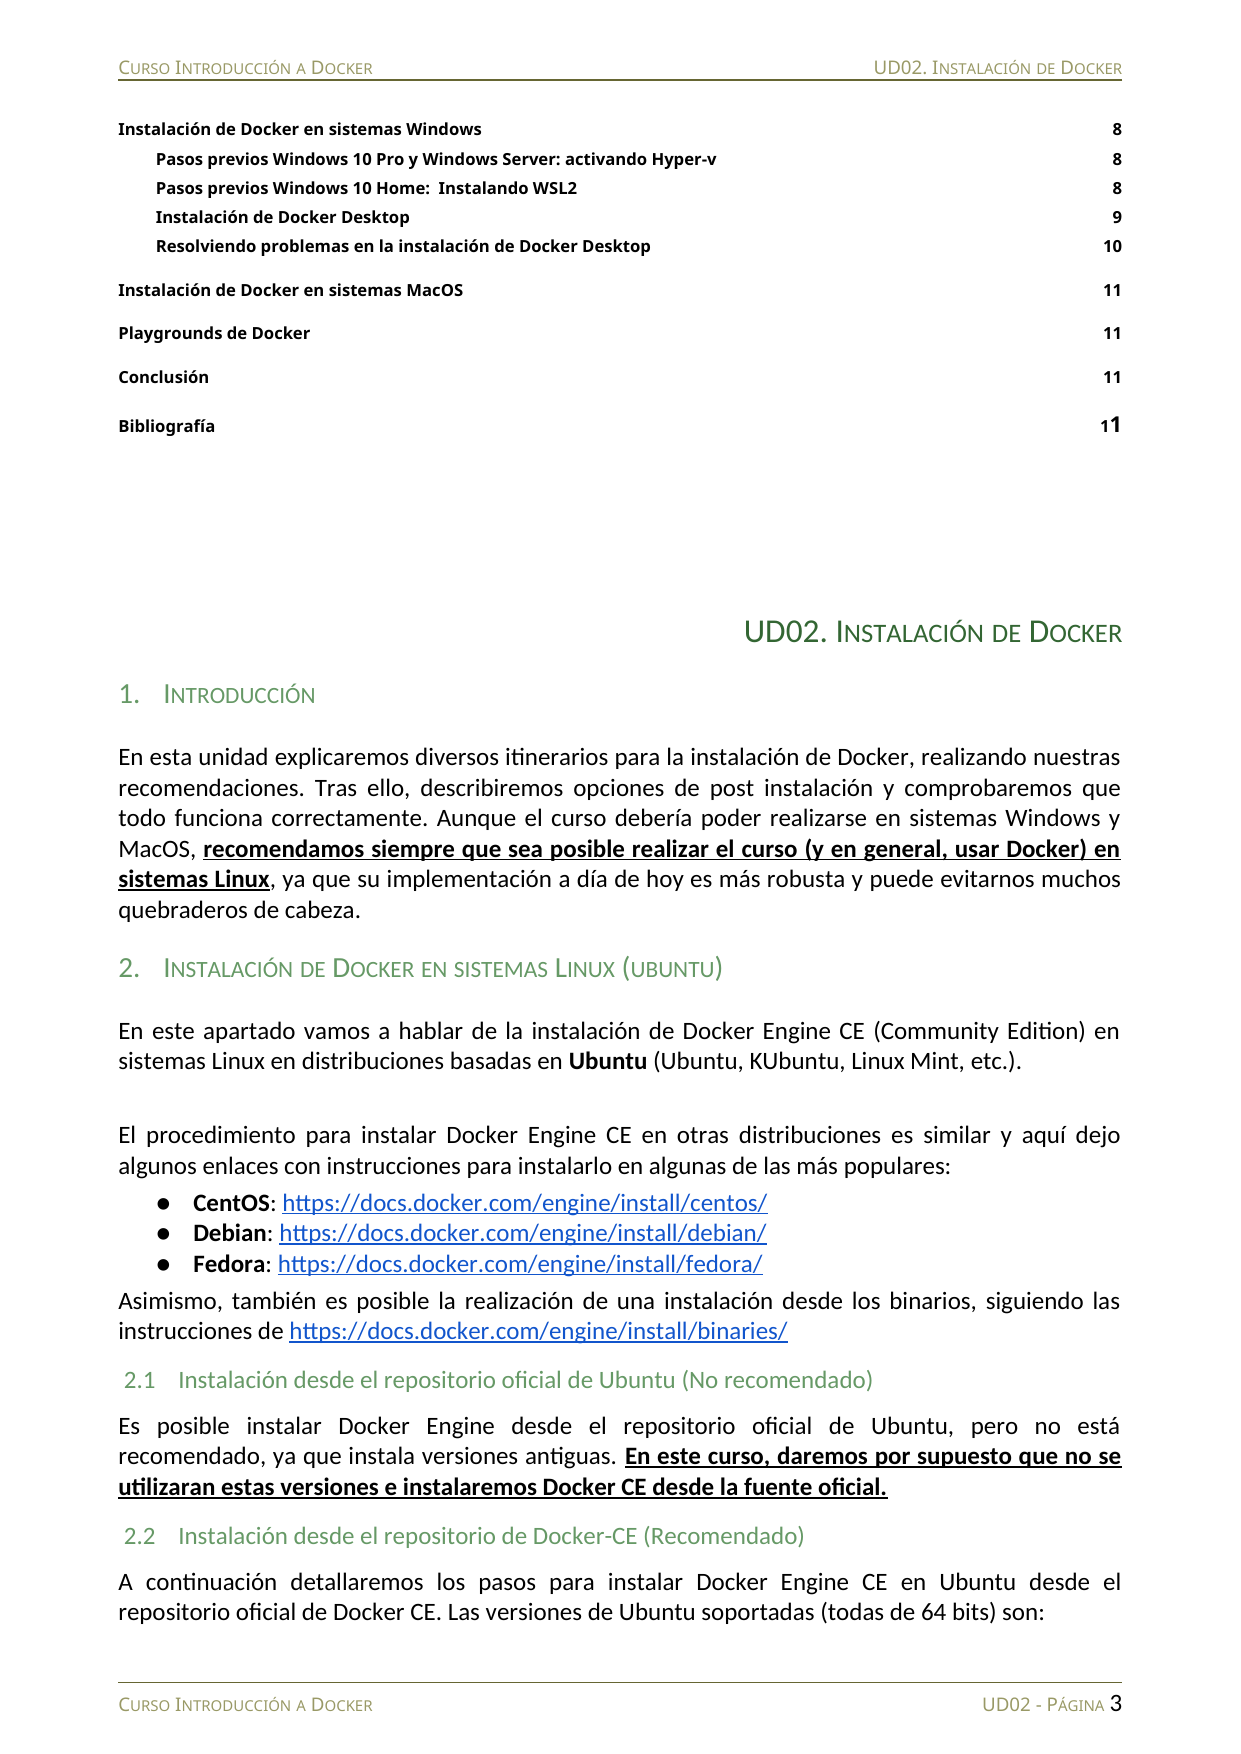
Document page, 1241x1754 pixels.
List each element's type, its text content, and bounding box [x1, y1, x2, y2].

text Instalación de Docker Desktop 9 [156, 206, 1122, 228]
text Instalación de Docker en sistemas Windows 8 [118, 118, 1122, 141]
text Conclusión 11 [118, 365, 1122, 388]
text UD02. Instalación de Docker [118, 610, 1122, 651]
text Resolviendo problemas en la instalación de Docker Desktop 10 [156, 235, 1122, 257]
text Playgrounds de Docker 11 [118, 322, 1122, 344]
text Es posible instalar Docker Engine desde el repositorio oficial de Ubuntu, pero no está recomendado, ya que instala versiones antiguas. En este curso, daremos por supuesto que no se utilizaran estas versiones e instalaremos Docker CE desde la fuente oficial. [118, 1410, 1122, 1502]
text Pasos previos Windows 10 Home: Instalando WSL2 8 [156, 176, 1122, 199]
text El procedimiento para instalar Docker Engine CE en otras distribuciones es similar y aquí dejo algunos enlaces con instrucciones para instalarlo en algunas de las más populares: [118, 1119, 1122, 1180]
text A continuación detallaremos los pasos para instalar Docker Engine CE en Ubuntu desde el repositorio oficial de Docker CE. Las versiones de Ubuntu soportadas (todas de 64 bits) son: [118, 1566, 1122, 1627]
text Asimismo, también es posible la realización de una instalación desde los binarios, siguiendo las instrucciones de https://docs.docker.com/engine/install/binaries/ [118, 1285, 1122, 1346]
list Debian: https://docs.docker.com/engine/install/debian/ [156, 1217, 1122, 1248]
text En esta unidad explicaremos diversos itinerarios para la instalación de Docker, realizando nuestras recomendaciones. Tras ello, describiremos opciones de post instalación y comprobaremos que todo funciona correctamente. Aunque el curso debería poder realizarse en sistemas Windows y MacOS, recomendamos siempre que sea posible realizar el curso (y en general, usar Docker) en sistemas Linux, ya que su implementación a día de hoy es más robusta y puede evitarnos muchos quebraderos de cabeza. [118, 741, 1122, 924]
subtitle Instalación desde el repositorio oficial de Ubuntu (No recomendado) [118, 1365, 1122, 1395]
text En este apartado vamos a hablar de la instalación de Docker Engine CE (Community Edition) en sistemas Linux en distribuciones basadas en Ubuntu (Ubuntu, KUbuntu, Linux Mint, etc.). [118, 1015, 1122, 1076]
subtitle Instalación de Docker en sistemas Linux (ubuntu) [118, 949, 1122, 985]
text Bibliografía 11 [118, 409, 1122, 439]
text Instalación de Docker en sistemas MacOS 11 [118, 278, 1122, 301]
list CentOS: https://docs.docker.com/engine/install/centos/ [156, 1187, 1122, 1217]
list Fedora: https://docs.docker.com/engine/install/fedora/ [156, 1248, 1122, 1278]
subtitle Instalación desde el repositorio de Docker-CE (Recomendado) [118, 1520, 1122, 1551]
text Pasos previos Windows 10 Pro y Windows Server: activando Hyper-v 8 [156, 147, 1122, 170]
subtitle Introducción [118, 675, 1122, 711]
